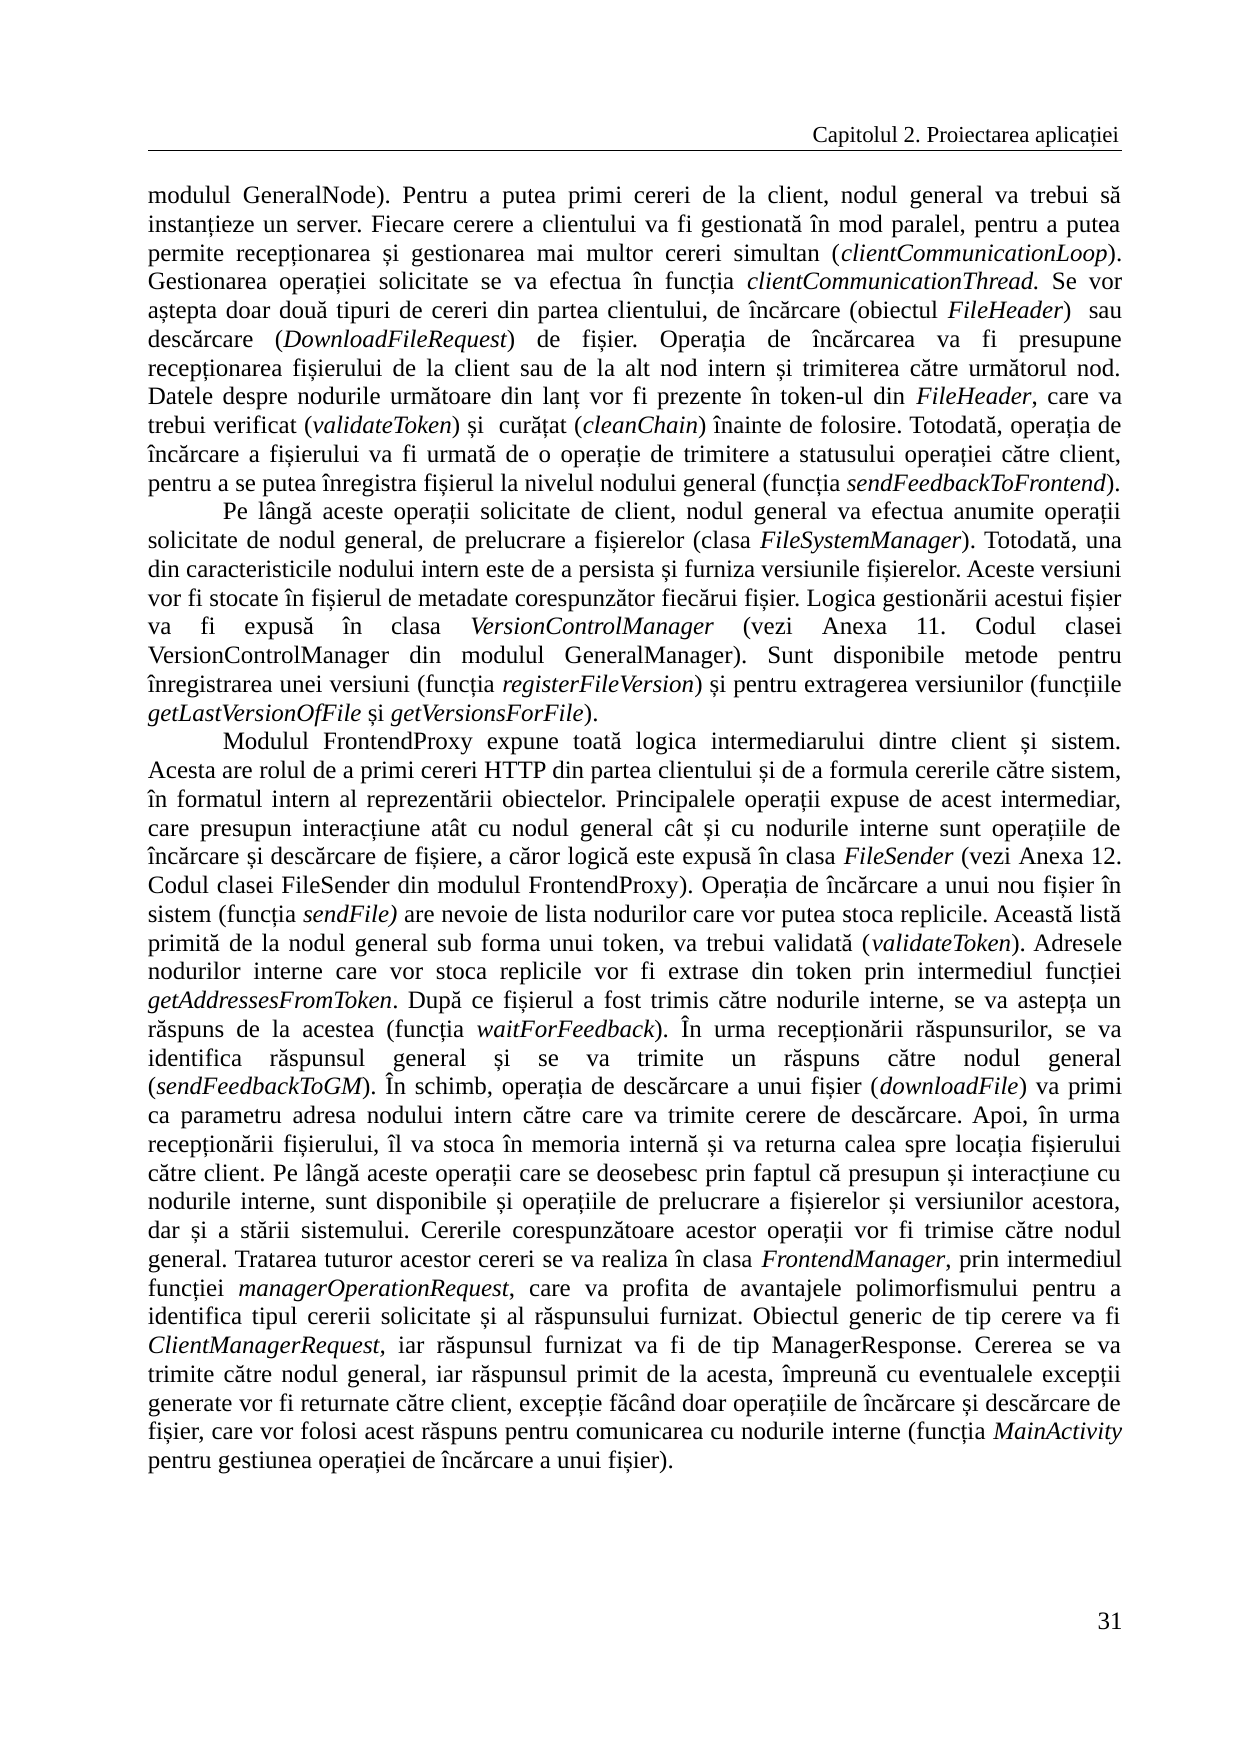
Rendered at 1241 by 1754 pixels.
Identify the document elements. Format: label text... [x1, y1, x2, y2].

text Modulul FrontendProxy expune toată logica intermediarului dintre client și sistem. Acesta are rolul de a primi cereri HTTP din partea clientului și de a formula cererile către sistem, în formatul intern al reprezentării obiectelor. Principalele operații expuse de acest intermediar, care presupun interacțiune atât cu nodul general cât și cu nodurile interne sunt operațiile de încărcare și descărcare de fișiere, a căror logică este expusă în clasa FileSender (vezi Anexa 12. Codul clasei FileSender din modulul FrontendProxy). Operația de încărcare a unui nou fișier în sistem (funcția sendFile) are nevoie de lista nodurilor care vor putea stoca replicile. Această listă primită de la nodul general sub forma unui token, va trebui validată (validateToken). Adresele nodurilor interne care vor stoca replicile vor fi extrase din token prin intermediul funcției getAddressesFromToken. După ce fișierul a fost trimis către nodurile interne, se va astepța un răspuns de la acestea (funcția waitForFeedback). În urma recepționării răspunsurilor, se va identifica răspunsul general și se va trimite un răspuns către nodul general (sendFeedbackToGM). În schimb, operația de descărcare a unui fișier (downloadFile) va primi ca parametru adresa nodului intern către care va trimite cerere de descărcare. Apoi, în urma recepționării fișierului, îl va stoca în memoria internă și va returna calea spre locația fișierului către client. Pe lângă aceste operații care se deosebesc prin faptul că presupun și interacțiune cu nodurile interne, sunt disponibile și operațiile de prelucrare a fișierelor și versiunilor acestora, dar și a stării sistemului. Cererile corespunzătoare acestor operații vor fi trimise către nodul general. Tratarea tuturor acestor cereri se va realiza în clasa FrontendManager, prin intermediul funcției managerOperationRequest, care va profita de avantajele polimorfismului pentru a identifica tipul cererii solicitate și al răspunsului furnizat. Obiectul generic de tip cerere va fi ClientManagerRequest, iar răspunsul furnizat va fi de tip ManagerResponse. Cererea se va trimite către nodul general, iar răspunsul primit de la acesta, împreună cu eventualele excepții generate vor fi returnate către client, excepție făcând doar operațiile de încărcare și descărcare de fișier, care vor folosi acest răspuns pentru comunicarea cu nodurile interne (funcția MainActivity pentru gestiunea operației de încărcare a unui fișier). [148, 726, 1122, 1474]
text Pe lângă aceste operații solicitate de client, nodul general va efectua anumite operații solicitate de nodul general, de prelucrare a fișierelor (clasa FileSystemManager). Totodată, una din caracteristicile nodului intern este de a persista și furniza versiunile fișierelor. Aceste versiuni vor fi stocate în fișierul de metadate corespunzător fiecărui fișier. Logica gestionării acestui fișier va fi expusă în clasa VersionControlManager (vezi Anexa 11. Codul clasei VersionControlManager din modulul GeneralManager). Sunt disponibile metode pentru înregistrarea unei versiuni (funcția registerFileVersion) și pentru extragerea versiunilor (funcțiile getLastVersionOfFile și getVersionsForFile). [148, 496, 1122, 726]
text modulul GeneralNode). Pentru a putea primi cereri de la client, nodul general va trebui să instanțieze un server. Fiecare cerere a clientului va fi gestionată în mod paralel, pentru a putea permite recepționarea și gestionarea mai multor cereri simultan (clientCommunicationLoop). Gestionarea operației solicitate se va efectua în funcția clientCommunicationThread. Se vor aștepta doar două tipuri de cereri din partea clientului, de încărcare (obiectul FileHeader) sau descărcare (DownloadFileRequest) de fișier. Operația de încărcarea va fi presupune recepționarea fișierului de la client sau de la alt nod intern și trimiterea către următorul nod. Datele despre nodurile următoare din lanț vor fi prezente în token-ul din FileHeader, care va trebui verificat (validateToken) și curățat (cleanChain) înainte de folosire. Totodată, operația de încărcare a fișierului va fi urmată de o operație de trimitere a statusului operației către client, pentru a se putea înregistra fișierul la nivelul nodului general (funcția sendFeedbackToFrontend). [148, 180, 1122, 496]
